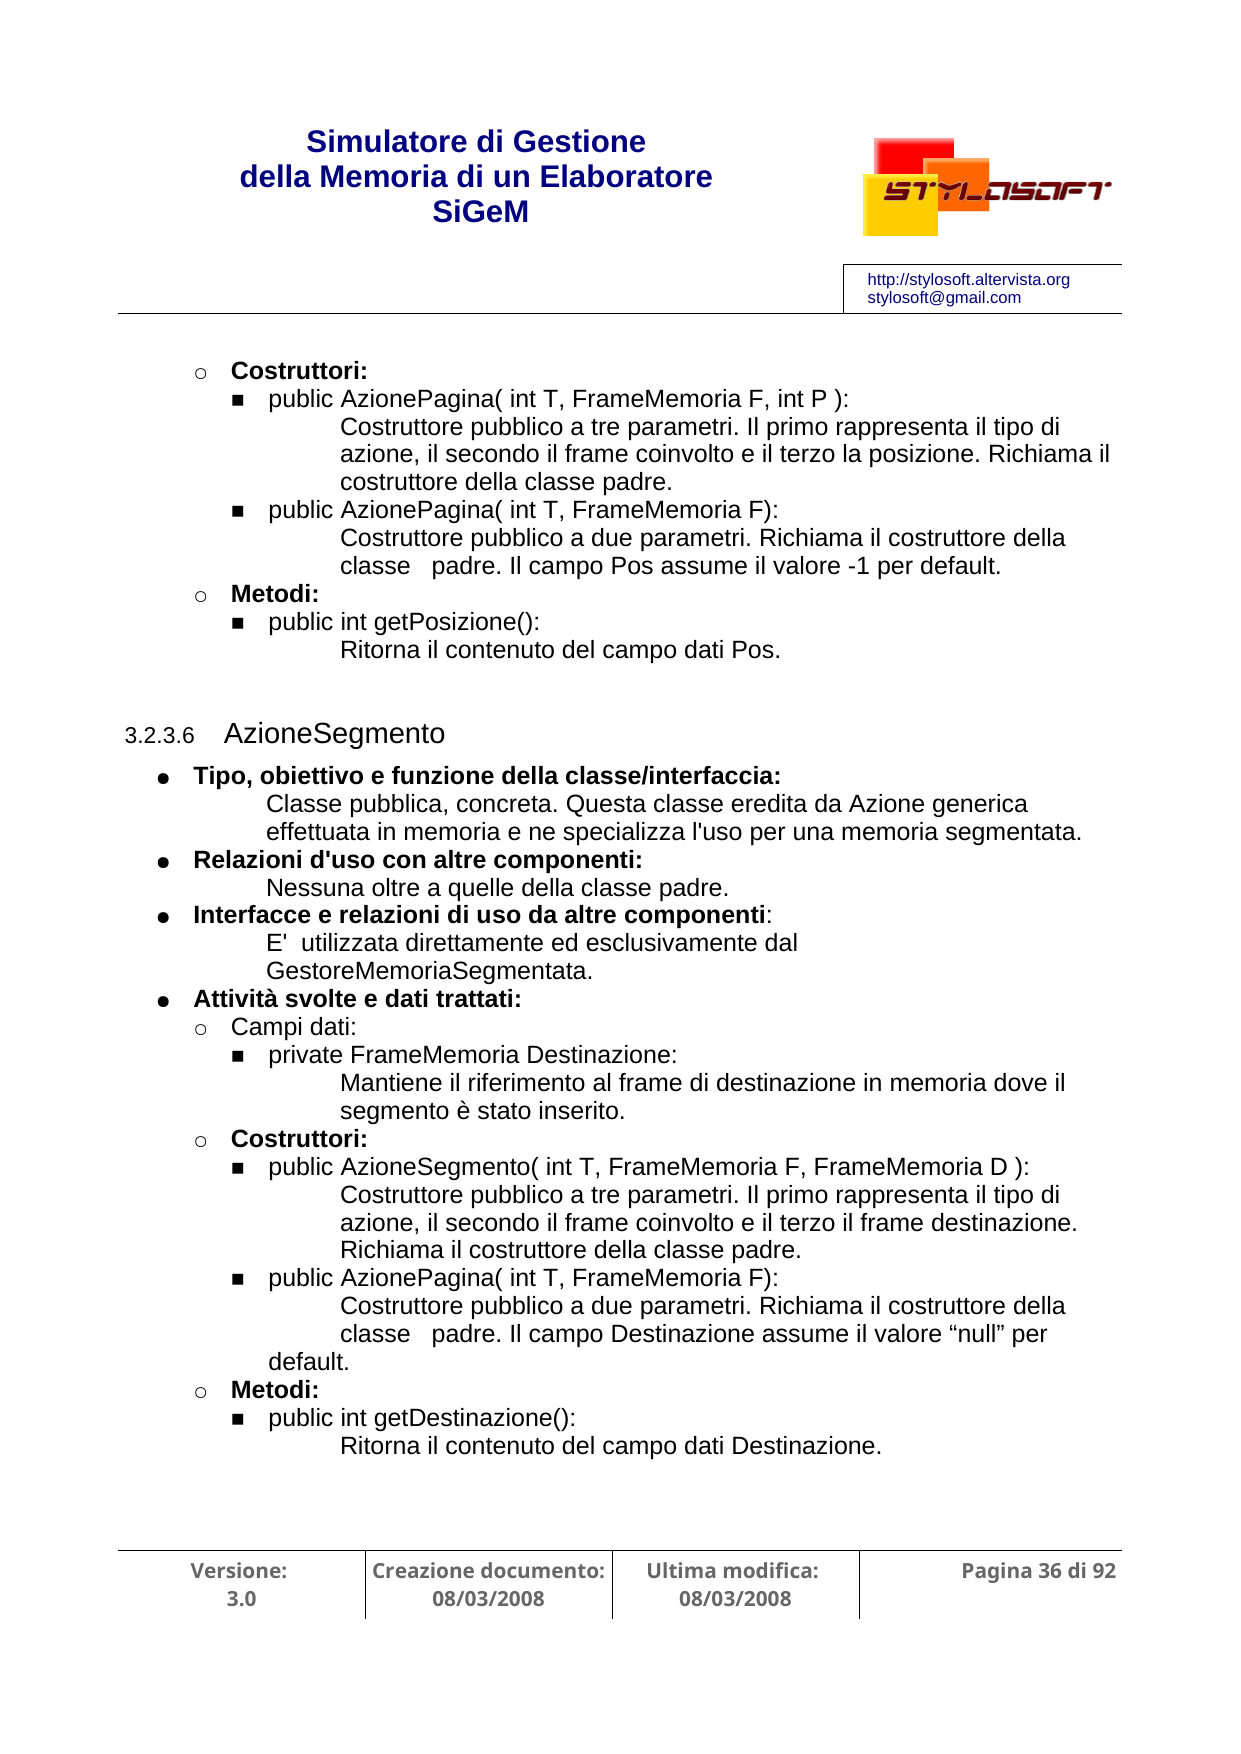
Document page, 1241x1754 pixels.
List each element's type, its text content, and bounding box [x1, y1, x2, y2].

list public AzioneSegmento( int T, FrameMemoria F, FrameMemoria D ): Costruttore pubblico a tre parametri. Il primo rappresenta il tipo di azione, il secondo il frame coinvolto e il terzo il frame destinazione. Richiama il costruttore della classe padre. [231, 1152, 1122, 1264]
list public AzionePagina( int T, FrameMemoria F): Costruttore pubblico a due parametri. Richiama il costruttore della classe padre. Il campo Pos assume il valore -1 per default. [231, 496, 1122, 580]
list Metodi: [193, 580, 1122, 608]
list private FrameMemoria Destinazione: Mantiene il riferimento al frame di destinazione in memoria dove il segmento è stato inserito. [231, 1041, 1122, 1124]
list public AzionePagina( int T, FrameMemoria F): Costruttore pubblico a due parametri. Richiama il costruttore della classe padre. Il campo Destinazione assume il valore “null” per default. [231, 1264, 1122, 1376]
picture [848, 123, 1117, 247]
list Attività svolte e dati trattati: [156, 985, 1122, 1013]
list Costruttori: [193, 1124, 1122, 1152]
list Tipo, obiettivo e funzione della classe/interfaccia: Classe pubblica, concreta. Questa classe eredita da Azione generica effettuata in memoria e ne specializza l'uso per una memoria segmentata. [156, 762, 1122, 845]
list Relazioni d'uso con altre componenti: Nessuna oltre a quelle della classe padre. [156, 845, 1122, 901]
list public AzionePagina( int T, FrameMemoria F, int P ): Costruttore pubblico a tre parametri. Il primo rappresenta il tipo di azione, il secondo il frame coinvolto e il terzo la posizione. Richiama il costruttore della classe padre. [231, 384, 1122, 496]
list Interfacce e relazioni di uso da altre componenti: E' utilizzata direttamente ed esclusivamente dal GestoreMemoriaSegmentata. [156, 901, 1122, 985]
list Costruttori: [193, 357, 1122, 384]
list Campi dati: [193, 1013, 1122, 1041]
list Metodi: [193, 1376, 1122, 1404]
list public int getDestinazione(): Ritorna il contenuto del campo dati Destinazione. [231, 1404, 1122, 1459]
list public int getPosizione(): Ritorna il contenuto del campo dati Pos. [231, 608, 1122, 664]
subtitle AzioneSegmento [118, 717, 1122, 749]
